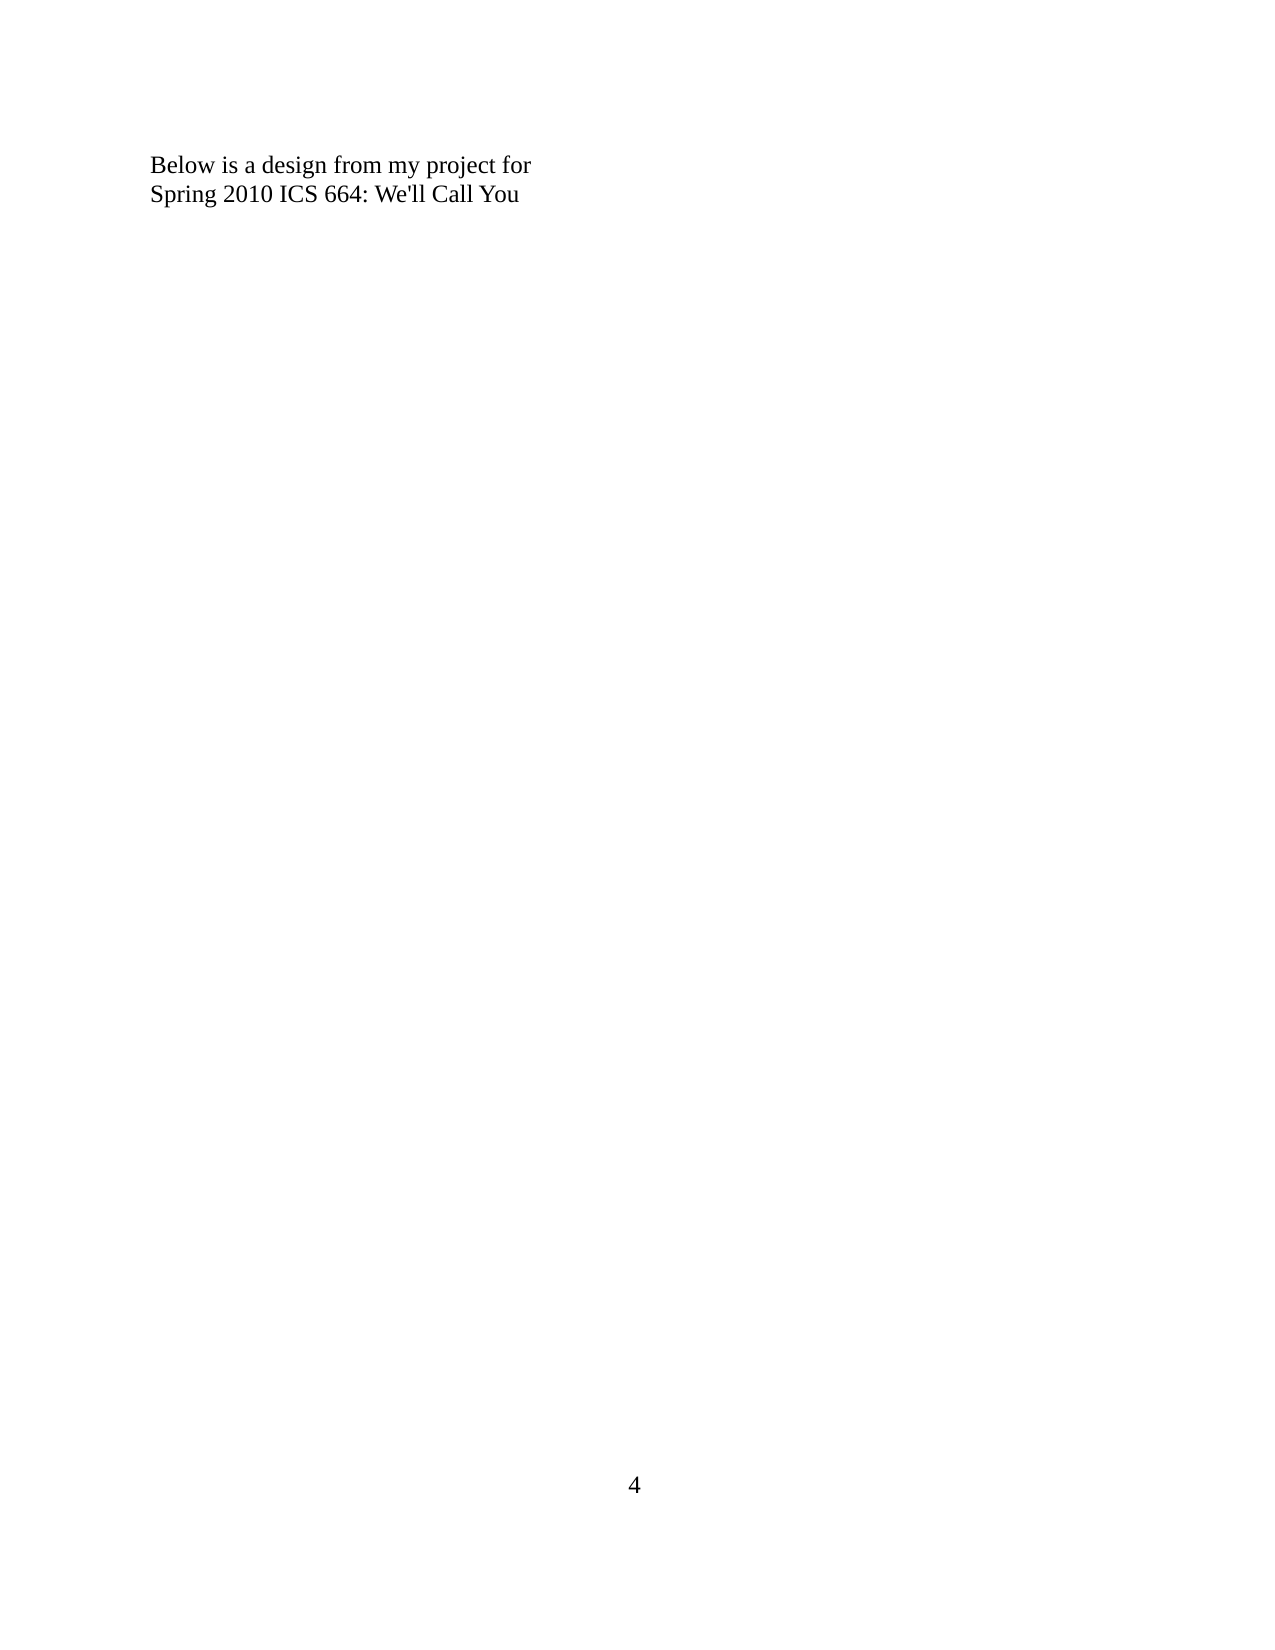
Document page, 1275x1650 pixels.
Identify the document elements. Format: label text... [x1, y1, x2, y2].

text Below is a design from my project for Spring 2010 ICS 664: We'll Call You [150, 150, 1125, 207]
